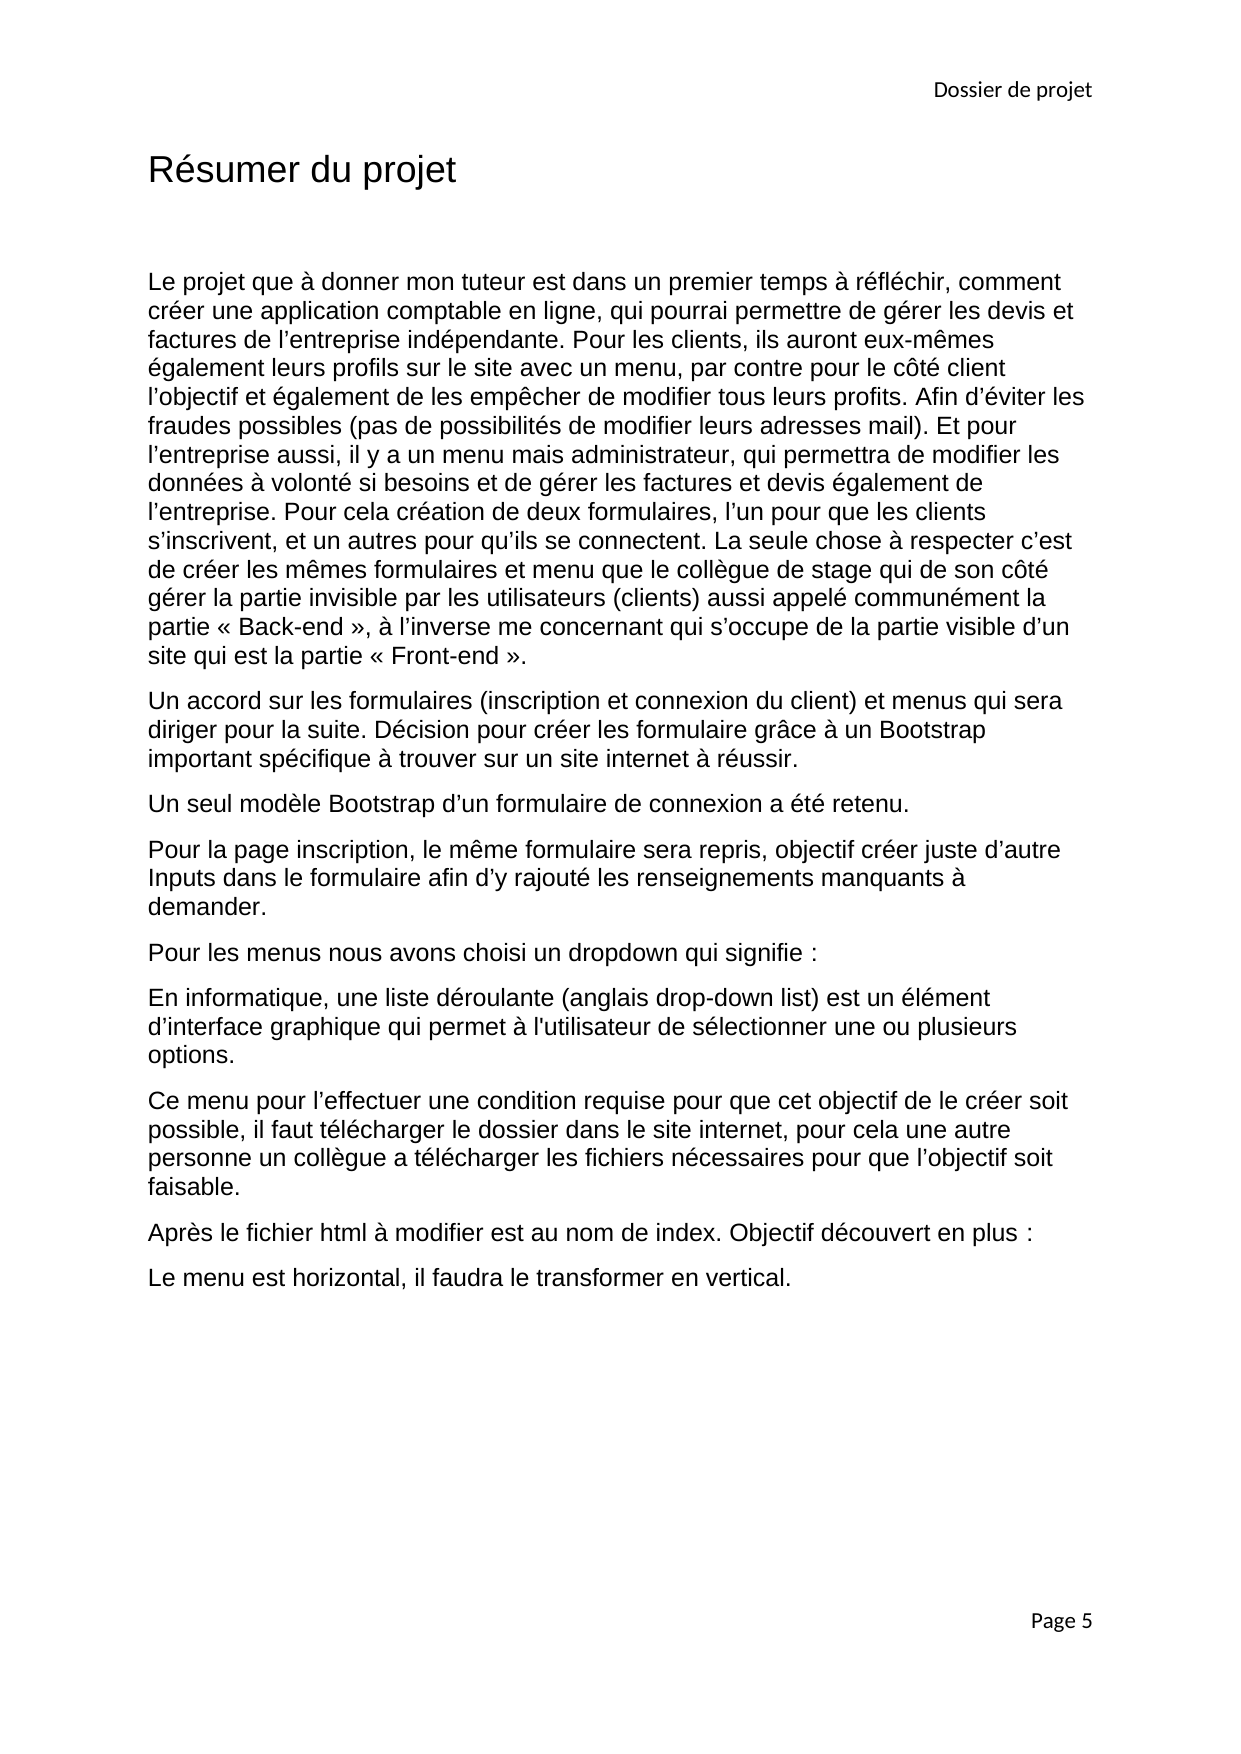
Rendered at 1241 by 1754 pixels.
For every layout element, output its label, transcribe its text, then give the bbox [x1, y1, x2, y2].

text Le menu est horizontal, il faudra le transformer en vertical. [148, 1263, 1093, 1292]
text Résumer du projet [148, 148, 1093, 191]
text Après le fichier html à modifier est au nom de index. Objectif découvert en plus : [148, 1218, 1093, 1246]
text Le projet que à donner mon tuteur est dans un premier temps à réfléchir, comment créer une application comptable en ligne, qui pourrai permettre de gérer les devis et factures de l’entreprise indépendante. Pour les clients, ils auront eux-mêmes également leurs profils sur le site avec un menu, par contre pour le côté client l’objectif et également de les empêcher de modifier tous leurs profits. Afin d’éviter les fraudes possibles (pas de possibilités de modifier leurs adresses mail). Et pour l’entreprise aussi, il y a un menu mais administrateur, qui permettra de modifier les données à volonté si besoins et de gérer les factures et devis également de l’entreprise. Pour cela création de deux formulaires, l’un pour que les clients s’inscrivent, et un autres pour qu’ils se connectent. La seule chose à respecter c’est de créer les mêmes formulaires et menu que le collègue de stage qui de son côté gérer la partie invisible par les utilisateurs (clients) aussi appelé communément la partie « Back-end », à l’inverse me concernant qui s’occupe de la partie visible d’un site qui est la partie « Front-end ». [148, 267, 1093, 670]
text Pour la page inscription, le même formulaire sera repris, objectif créer juste d’autre Inputs dans le formulaire afin d’y rajouté les renseignements manquants à demander. [148, 835, 1093, 921]
text Ce menu pour l’effectuer une condition requise pour que cet objectif de le créer soit possible, il faut télécharger le dossier dans le site internet, pour cela une autre personne un collègue a télécharger les fichiers nécessaires pour que l’objectif soit faisable. [148, 1086, 1093, 1201]
text En informatique, une liste déroulante (anglais drop-down list) est un élément d’interface graphique qui permet à l'utilisateur de sélectionner une ou plusieurs options. [148, 983, 1093, 1069]
text Pour les menus nous avons choisi un dropdown qui signifie : [148, 938, 1093, 966]
text Un accord sur les formulaires (inscription et connexion du client) et menus qui sera diriger pour la suite. Décision pour créer les formulaire grâce à un Bootstrap important spécifique à trouver sur un site internet à réussir. [148, 686, 1093, 773]
text Un seul modèle Bootstrap d’un formulaire de connexion a été retenu. [148, 789, 1093, 818]
